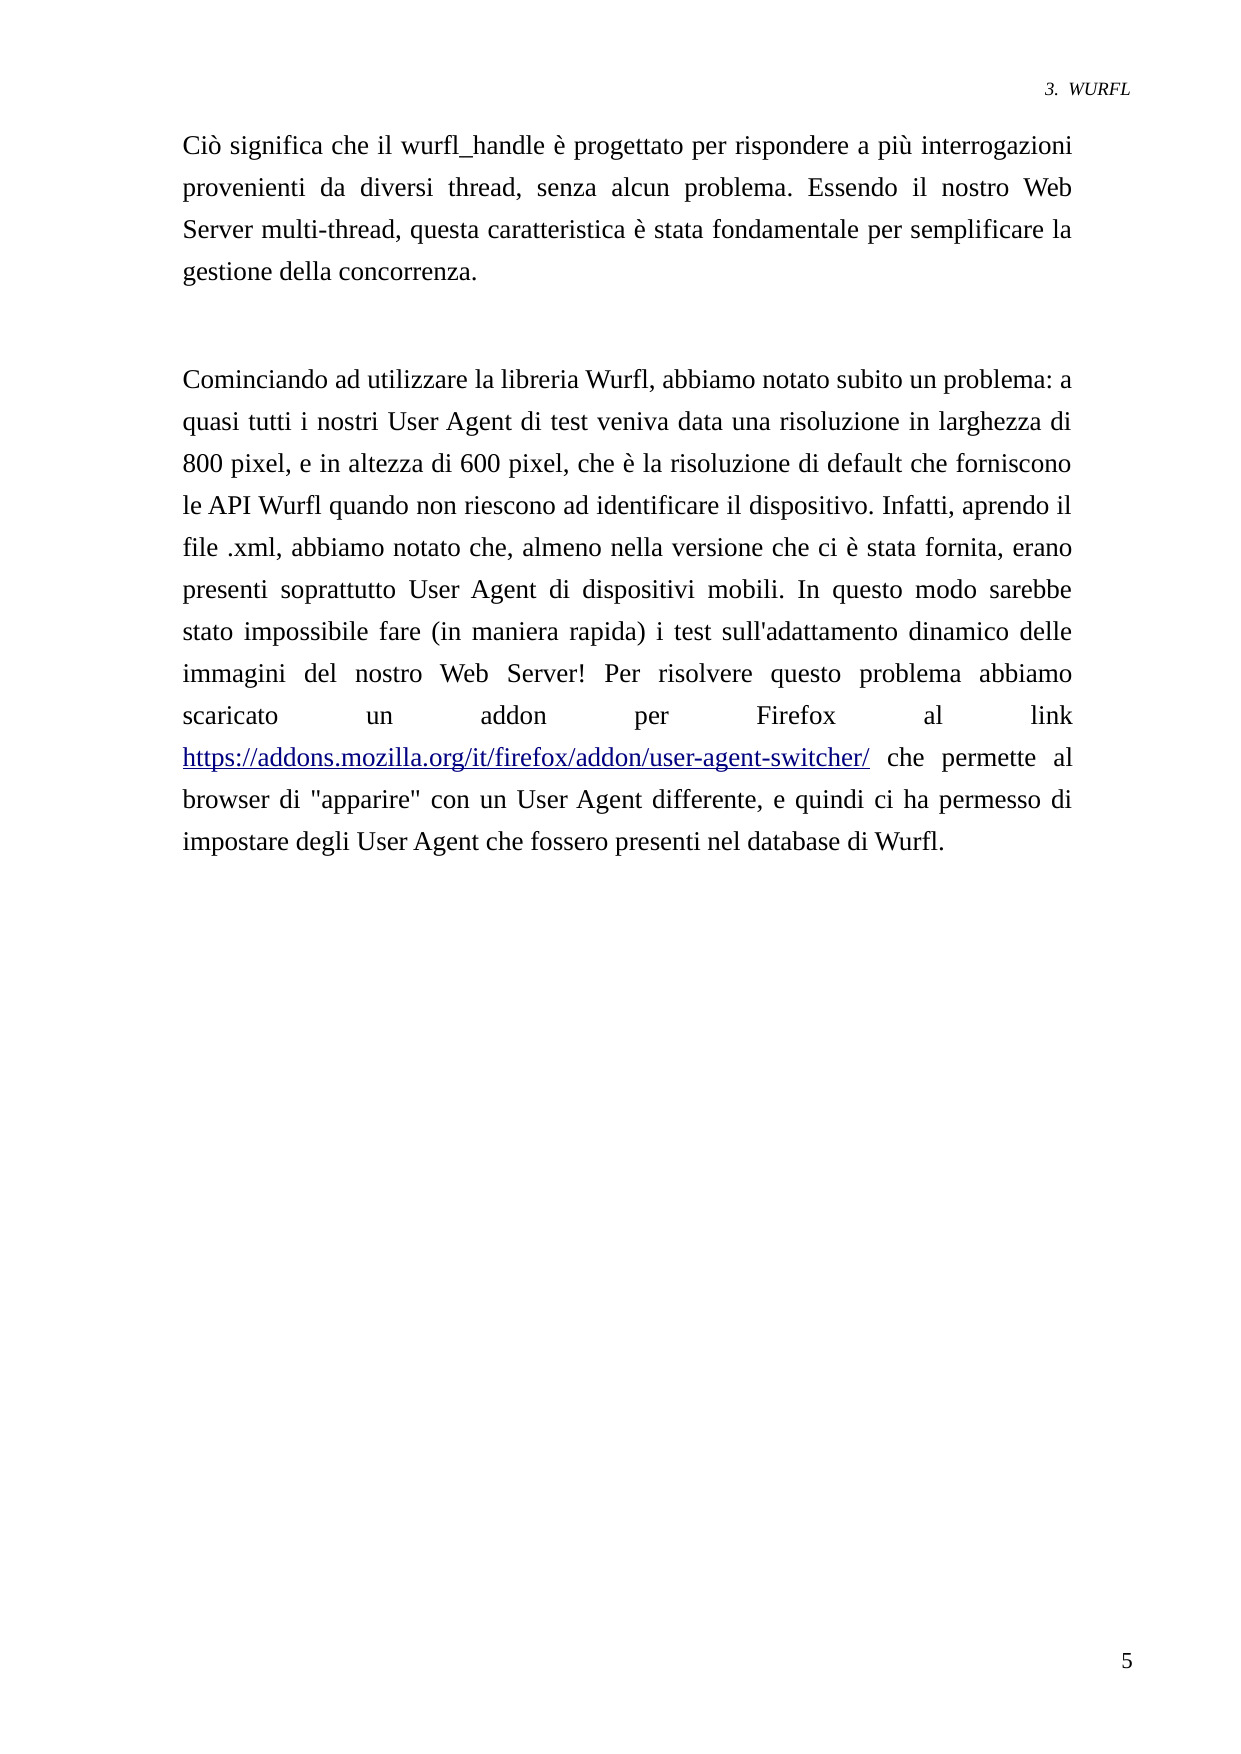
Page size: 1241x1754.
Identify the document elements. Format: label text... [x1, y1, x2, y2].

text Cominciando ad utilizzare la libreria Wurfl, abbiamo notato subito un problema: a quasi tutti i nostri User Agent di test veniva data una risoluzione in larghezza di 800 pixel, e in altezza di 600 pixel, che è la risoluzione di default che forniscono le API Wurfl quando non riescono ad identificare il dispositivo. Infatti, aprendo il file .xml, abbiamo notato che, almeno nella versione che ci è stata fornita, erano presenti soprattutto User Agent di dispositivi mobili. In questo modo sarebbe stato impossibile fare (in maniera rapida) i test sull'adattamento dinamico delle immagini del nostro Web Server! Per risolvere questo problema abbiamo scaricato un addon per Firefox al link https://addons.mozilla.org/it/firefox/addon/user-agent-switcher/ che permette al browser di "apparire" con un User Agent differente, e quindi ci ha permesso di impostare degli User Agent che fossero presenti nel database di Wurfl. [182, 363, 1073, 856]
text Ciò significa che il wurfl_handle è progettato per rispondere a più interrogazioni provenienti da diversi thread, senza alcun problema. Essendo il nostro Web Server multi-thread, questa caratteristica è stata fondamentale per semplificare la gestione della concorrenza. [182, 129, 1073, 286]
